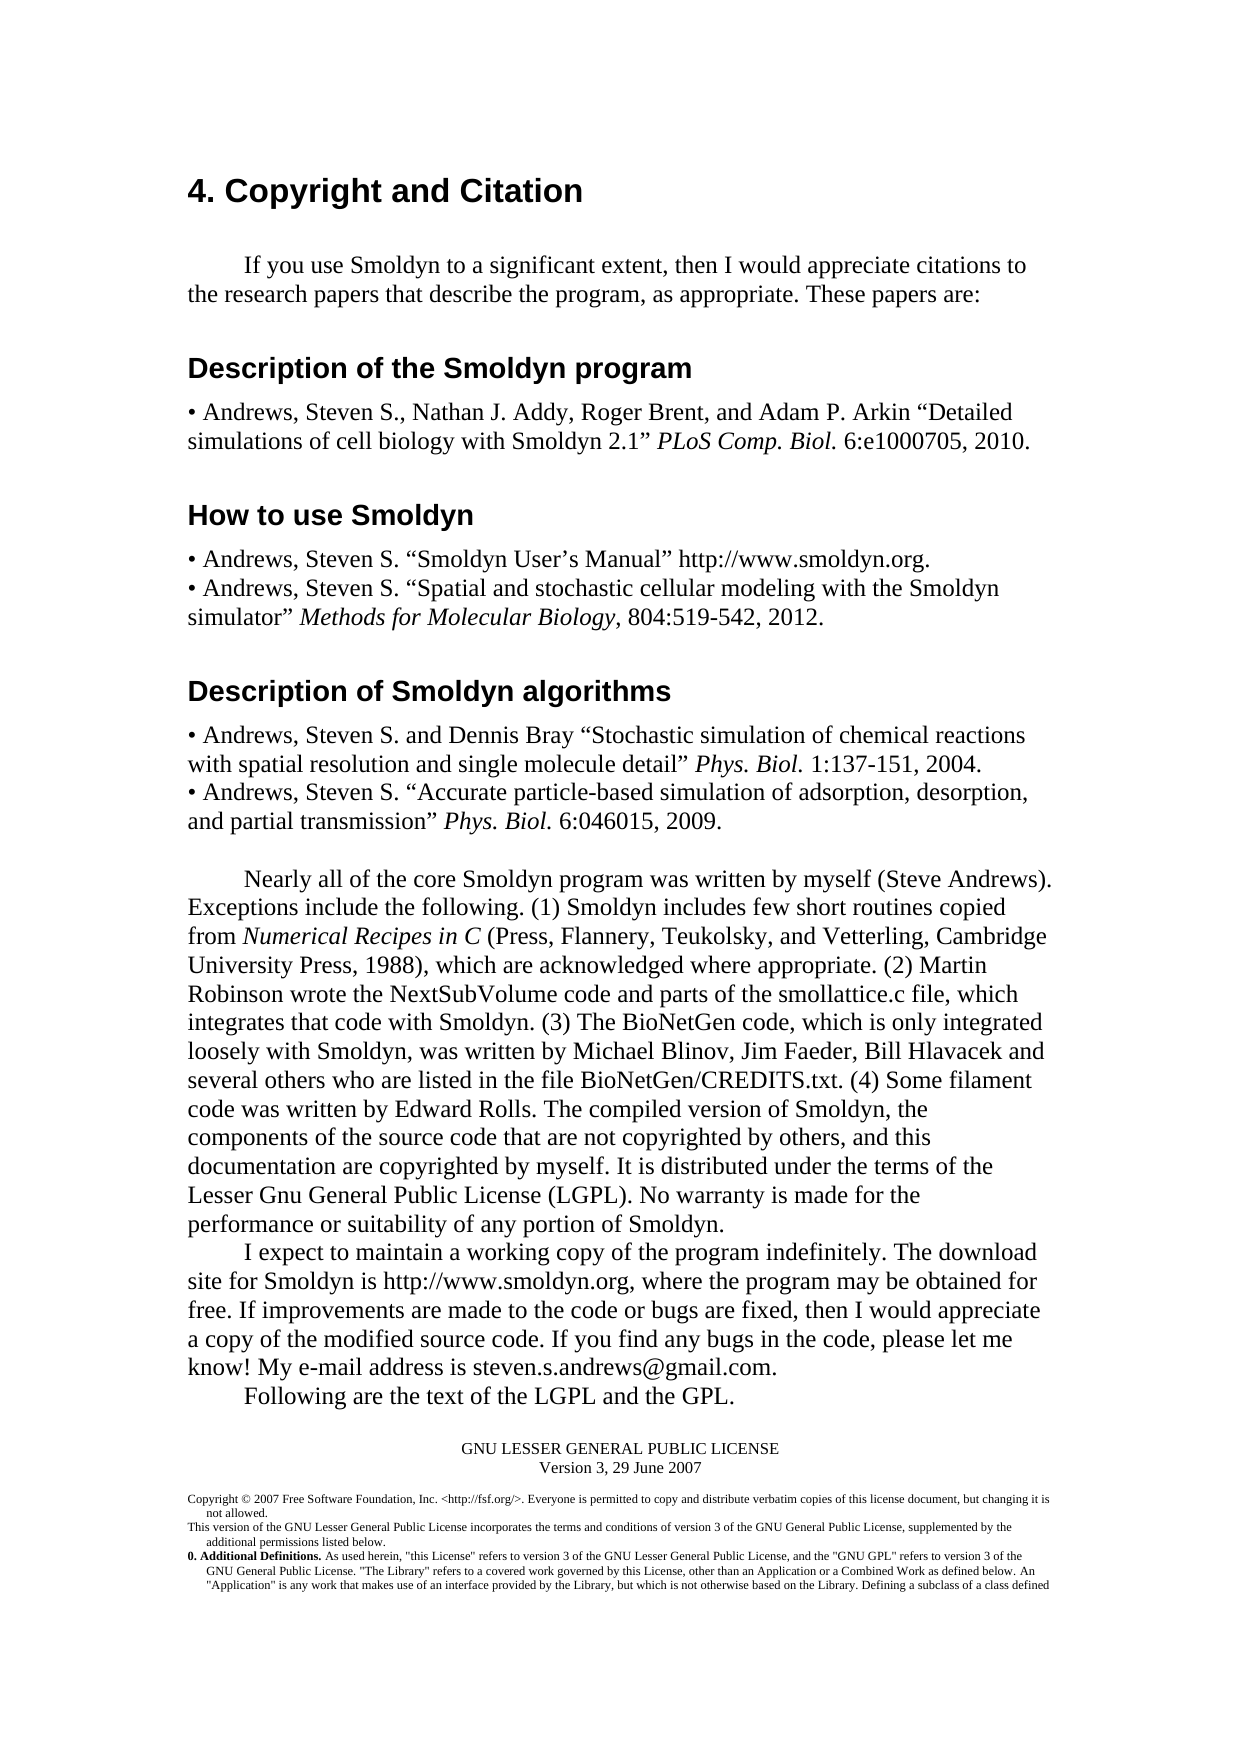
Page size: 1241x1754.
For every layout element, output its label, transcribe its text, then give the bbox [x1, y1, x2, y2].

text • Andrews, Steven S., Nathan J. Addy, Roger Brent, and Adam P. Arkin “Detailed simulations of cell biology with Smoldyn 2.1” PLoS Comp. Biol. 6:e1000705, 2010. [187, 397, 1053, 455]
text Copyright © 2007 Free Software Foundation, Inc. <http://fsf.org/>. Everyone is permitted to copy and distribute verbatim copies of this license document, but changing it is not allowed. [187, 1491, 1053, 1520]
subtitle 4. Copyright and Citation [187, 171, 1053, 209]
text Version 3, 29 June 2007 [187, 1458, 1053, 1477]
text Following are the text of the LGPL and the GPL. [187, 1381, 1053, 1410]
subtitle Description of the Smoldyn program [187, 351, 1053, 385]
text • Andrews, Steven S. “Smoldyn User’s Manual” http://www.smoldyn.org. [187, 544, 1053, 573]
text This version of the GNU Lesser General Public License incorporates the terms and conditions of version 3 of the GNU General Public License, supplemented by the additional permissions listed below. [187, 1520, 1053, 1549]
text I expect to maintain a working copy of the program indefinitely. The download site for Smoldyn is http://www.smoldyn.org, where the program may be obtained for free. If improvements are made to the code or bugs are fixed, then I would appreciate a copy of the modified source code. If you find any bugs in the code, please let me know! My e-mail address is steven.s.andrews@gmail.com. [187, 1237, 1053, 1381]
text • Andrews, Steven S. “Spatial and stochastic cellular modeling with the Smoldyn simulator” Methods for Molecular Biology, 804:519-542, 2012. [187, 573, 1053, 631]
text Nearly all of the core Smoldyn program was written by myself (Steve Andrews). Exceptions include the following. (1) Smoldyn includes few short routines copied from Numerical Recipes in C (Press, Flannery, Teukolsky, and Vetterling, Cambridge University Press, 1988), which are acknowledged where appropriate. (2) Martin Robinson wrote the NextSubVolume code and parts of the smollattice.c file, which integrates that code with Smoldyn. (3) The BioNetGen code, which is only integrated loosely with Smoldyn, was written by Michael Blinov, Jim Faeder, Bill Hlavacek and several others who are listed in the file BioNetGen/CREDITS.txt. (4) Some filament code was written by Edward Rolls. The compiled version of Smoldyn, the components of the source code that are not copyrighted by others, and this documentation are copyrighted by myself. It is distributed under the terms of the Lesser Gnu General Public License (LGPL). No warranty is made for the performance or suitability of any portion of Smoldyn. [187, 864, 1053, 1237]
subtitle How to use Smoldyn [187, 498, 1053, 532]
text • Andrews, Steven S. “Accurate particle-based simulation of adsorption, desorption, and partial transmission” Phys. Biol. 6:046015, 2009. [187, 777, 1053, 835]
subtitle Description of Smoldyn algorithms [187, 674, 1053, 707]
text • Andrews, Steven S. and Dennis Bray “Stochastic simulation of chemical reactions with spatial resolution and single molecule detail” Phys. Biol. 1:137-151, 2004. [187, 720, 1053, 777]
text If you use Smoldyn to a significant extent, then I would appreciate citations to the research papers that describe the program, as appropriate. These papers are: [187, 251, 1053, 308]
text GNU LESSER GENERAL PUBLIC LICENSE [187, 1439, 1053, 1458]
text 0. Additional Definitions. As used herein, "this License" refers to version 3 of the GNU Lesser General Public License, and the "GNU GPL" refers to version 3 of the GNU General Public License. "The Library" refers to a covered work governed by this License, other than an Application or a Combined Work as defined below. An "Application" is any work that makes use of an interface provided by the Library, but which is not otherwise based on the Library. Defining a subclass of a class defined [187, 1549, 1053, 1592]
